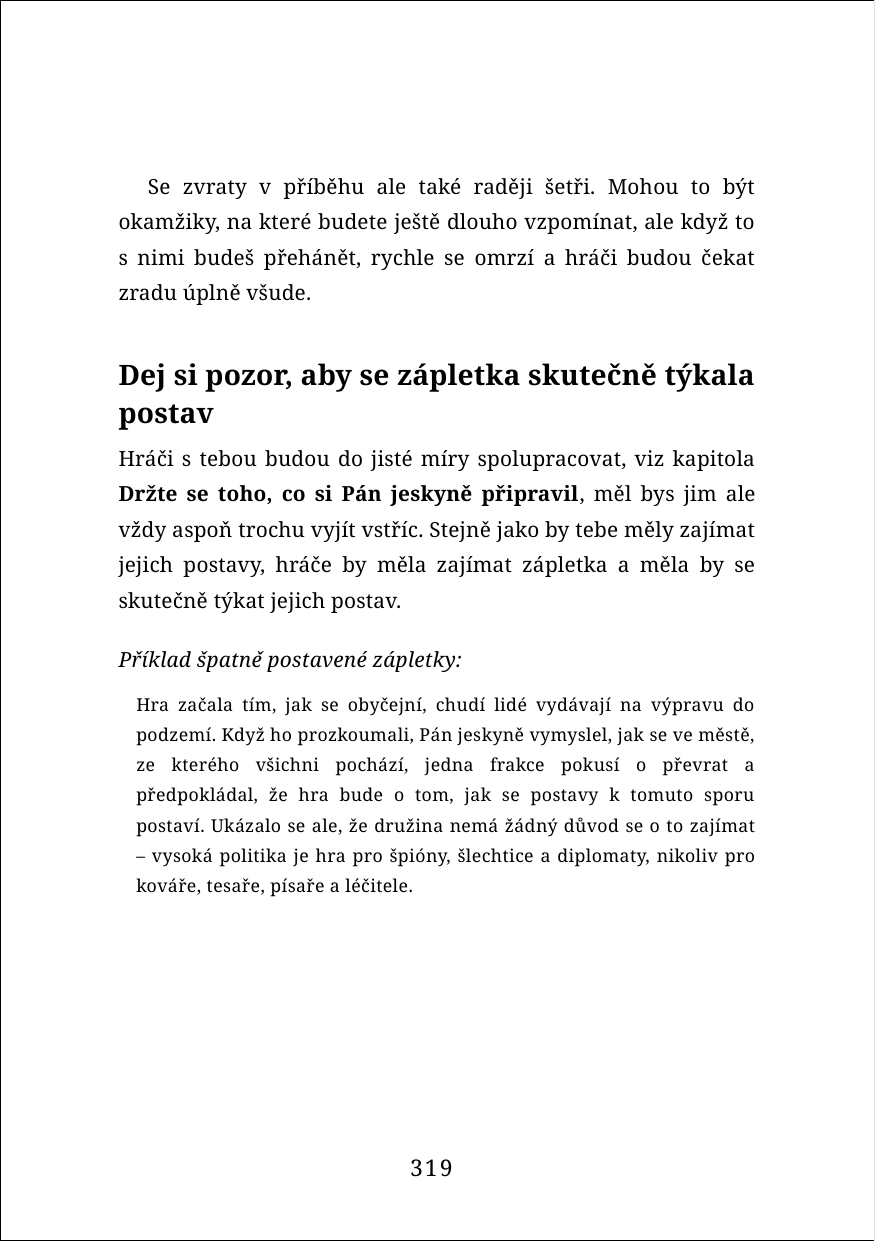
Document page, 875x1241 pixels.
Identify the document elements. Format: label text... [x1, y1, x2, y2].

text Hráči s tebou budou do jisté míry spolupracovat, viz kapitola Držte se toho, co si Pán jeskyně připravil, měl bys jim ale vždy aspoň trochu vyjít vstříc. Stejně jako by tebe měly zajímat jejich postavy, hráče by měla zajímat zápletka a měla by se skutečně týkat jejich postav. [118, 444, 756, 614]
subtitle Dej si pozor, aby se zápletka skutečně týkala postav [118, 355, 756, 432]
text Hra začala tím, jak se obyčejní, chudí lidé vydávají na výpravu do podzemí. Když ho prozkoumali, Pán jeskyně vymyslel, jak se ve městě, ze kterého všichni pochází, jedna frakce pokusí o převrat a předpokládal, že hra bude o tom, jak se postavy k tomuto sporu postaví. Ukázalo se ale, že družina nemá žádný důvod se o to zajímat – vysoká politika je hra pro špióny, šlechtice a diplomaty, nikoliv pro kováře, tesaře, písaře a léčitele. [136, 692, 756, 898]
text Se zvraty v příběhu ale také raději šetři. Mohou to být okamžiky, na které budete ještě dlouho vzpomínat, ale když to s nimi budeš přehánět, rychle se omrzí a hráči budou čekat zradu úplně všude. [118, 172, 756, 307]
text Příklad špatně postavené zápletky: [118, 645, 756, 673]
